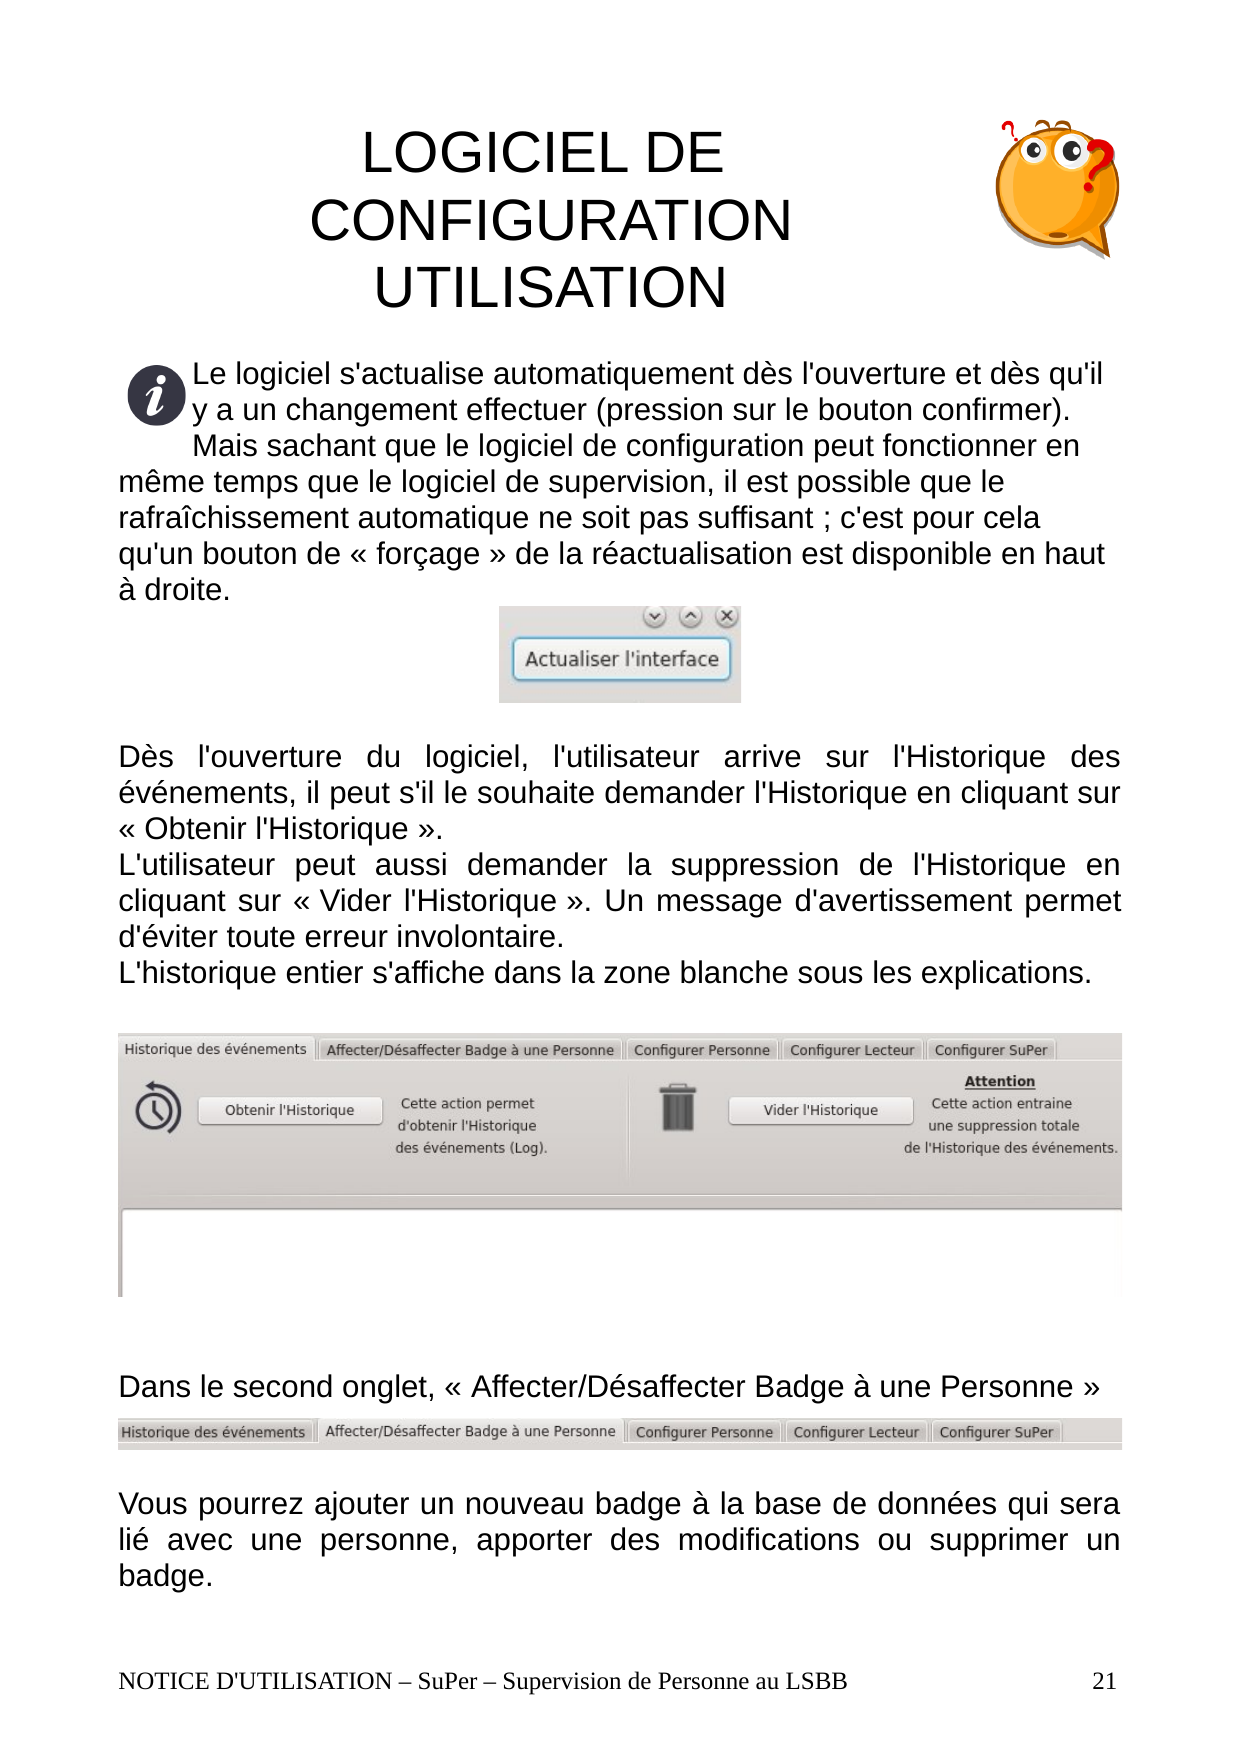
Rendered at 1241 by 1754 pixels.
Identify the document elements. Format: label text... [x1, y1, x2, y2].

text Dans le second onglet, « Affecter/Désaffecter Badge à une Personne » [118, 1368, 1122, 1404]
picture [984, 118, 1123, 260]
picture [118, 1418, 1123, 1450]
text L'utilisateur peut aussi demander la suppression de l'Historique en cliquant sur « Vider l'Historique ». Un message d'avertissement permet d'éviter toute erreur involontaire. [118, 846, 1122, 954]
picture [499, 606, 742, 703]
text Vous pourrez ajouter un nouveau badge à la base de données qui sera lié avec une personne, apporter des modifications ou supprimer un badge. [118, 1485, 1122, 1593]
text L'historique entier s'affiche dans la zone blanche sous les explications. [118, 954, 1122, 990]
picture [121, 358, 192, 432]
text Dès l'ouverture du logiciel, l'utilisateur arrive sur l'Historique des événements, il peut s'il le souhaite demander l'Historique en cliquant sur « Obtenir l'Historique ». [118, 738, 1122, 846]
text CONFIGURATION [118, 185, 984, 252]
picture [118, 1033, 1123, 1297]
text LOGICIEL DE [118, 118, 984, 185]
text Le logiciel s'actualise automatiquement dès l'ouverture et dès qu'il y a un changement effectuer (pression sur le bouton confirmer). Mais sachant que le logiciel de configuration peut fonctionner en même temps que le logiciel de supervision, il est possible que le rafraîchissement automatique ne soit pas suffisant ; c'est pour cela qu'un bouton de « forçage » de la réactualisation est disponible en haut à droite. [118, 355, 1122, 607]
text UTILISATION [118, 252, 1122, 319]
